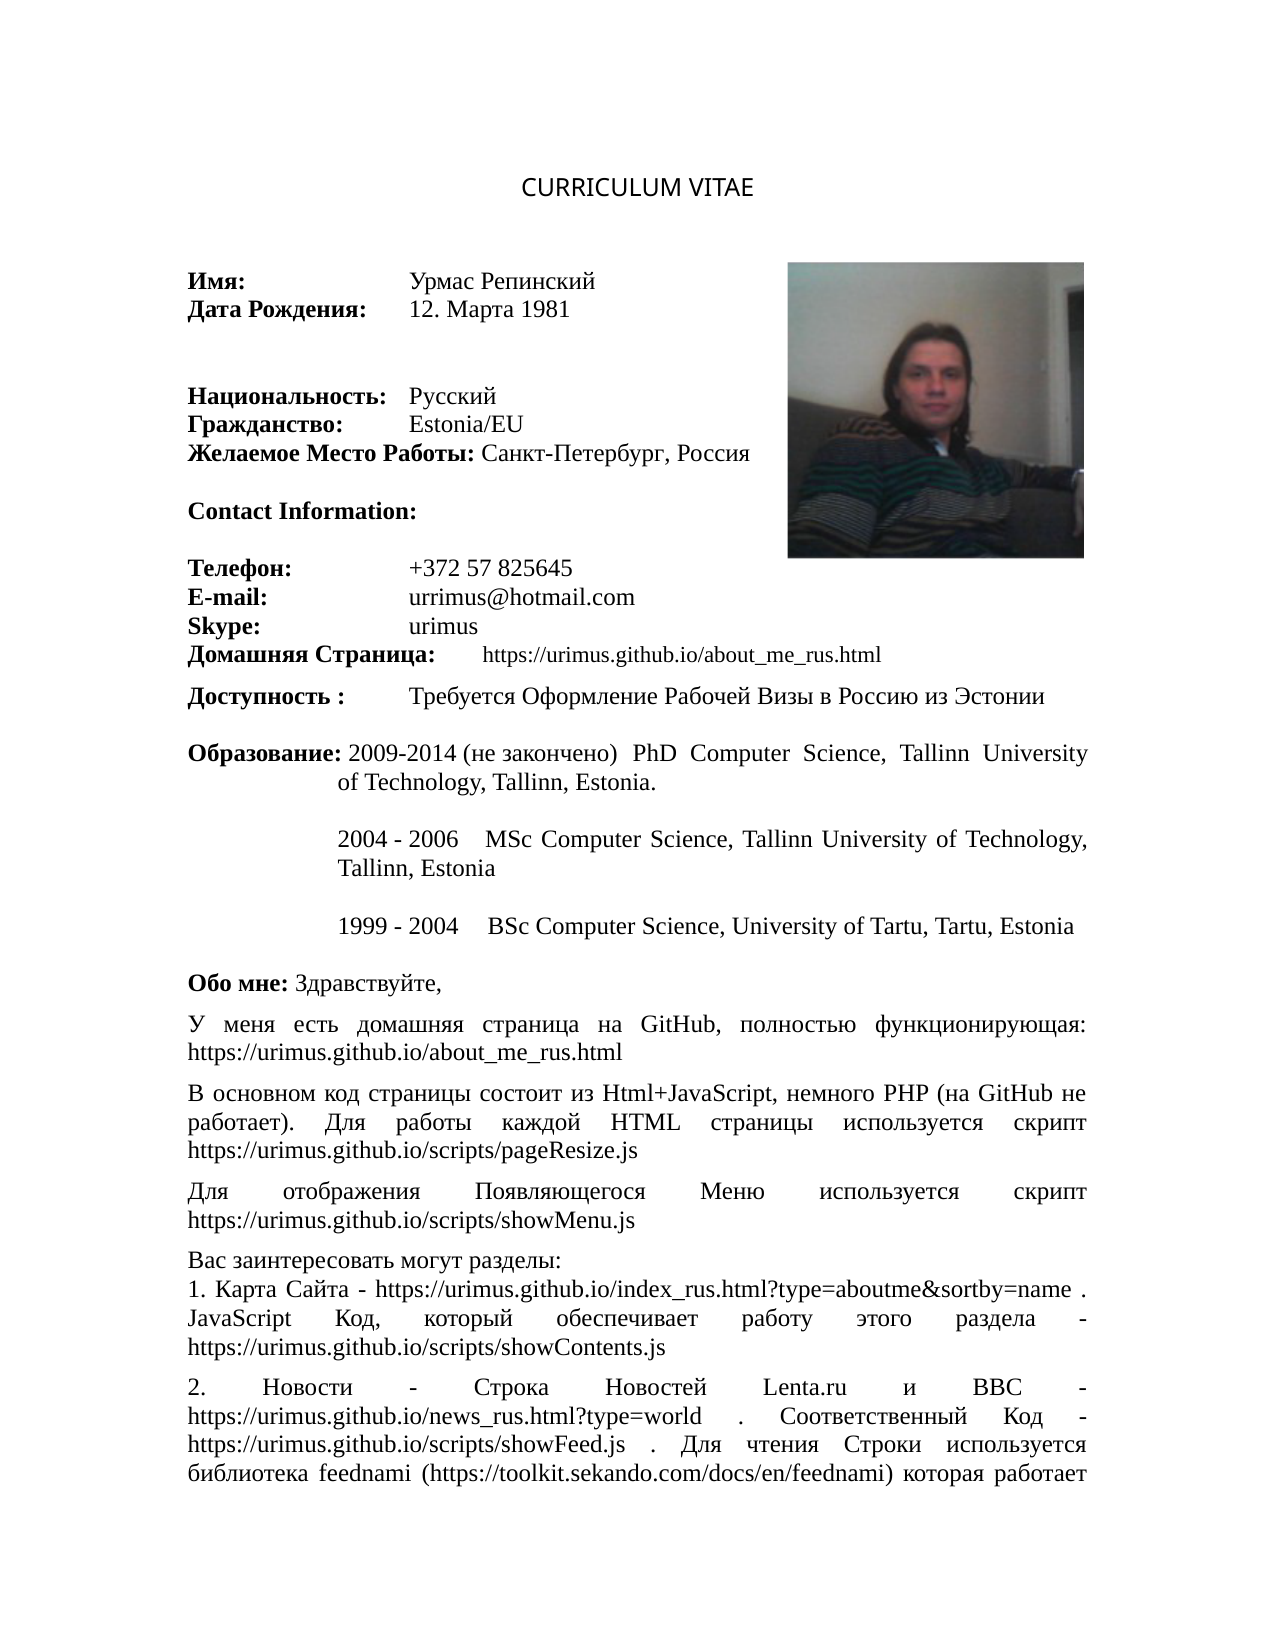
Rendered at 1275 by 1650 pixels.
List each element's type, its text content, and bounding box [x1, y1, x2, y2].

text CURRICULUM VITAE [187, 169, 1087, 203]
text В основном код страницы состоит из Html+JavaScript, немного PHP (на GitHub не работает). Для работы каждой HTML страницы используется скрипт https://urimus.github.io/scripts/pageResize.js [187, 1078, 1087, 1164]
text Вас заинтересовать могут разделы: [187, 1245, 1087, 1274]
subtitle 1999 - 2004 BSc Computer Science, University of Tartu, Tartu, Estonia [262, 911, 1087, 939]
text Домашняя Страница: https://urimus.github.io/about_me_rus.html [187, 639, 1087, 668]
text 1. Карта Сайта - https://urimus.github.io/index_rus.html?type=aboutme&sortby=name . JavaScript Код, который обеспечивает работу этого раздела - https://urimus.github.io/scripts/showContents.js [187, 1274, 1087, 1360]
text Обо мне: Здравствуйте, [187, 968, 1087, 997]
text Доступность : Требуется Оформление Рабочей Визы в Россию из Эстонии [187, 681, 1087, 709]
text Дата Рождения: 12. Марта 1981 [187, 294, 787, 323]
text 2. Новости - Строка Новостей Lenta.ru и BBC - https://urimus.github.io/news_rus.html?type=world . Соответственный Код - https://urimus.github.io/scripts/showFeed.js . Для чтения Строки используется библиотека feednami (https://toolkit.sekando.com/docs/en/feednami) которая работает [187, 1372, 1087, 1487]
text Skype: urimus [187, 611, 1087, 639]
text Телефон: +372 57 825645 [187, 553, 1087, 582]
text 2004 - 2006 MSc Computer Science, Tallinn University of Technology, Tallinn, Estonia [337, 824, 1088, 882]
text Гражданство: Estonia/EU [187, 409, 787, 438]
text Желаемое Место Работы: Санкт-Петербург, Россия [187, 438, 787, 467]
text E-mail: urrimus@hotmail.com [187, 582, 1087, 611]
text Имя: Урмас Репинский [187, 266, 787, 294]
text Для отображения Появляющегося Меню используется скрипт https://urimus.github.io/scripts/showMenu.js [187, 1176, 1087, 1233]
text У меня есть домашняя страница на GitHub, полностью функционирующая: https://urimus.github.io/about_me_rus.html [187, 1009, 1087, 1066]
text Национальность: Русский [187, 381, 787, 409]
text Образование: 2009-2014 (не закончено) PhD Computer Science, Tallinn University of Technology, Tallinn, Estonia. [187, 738, 1088, 796]
text Contact Information: [187, 496, 787, 524]
